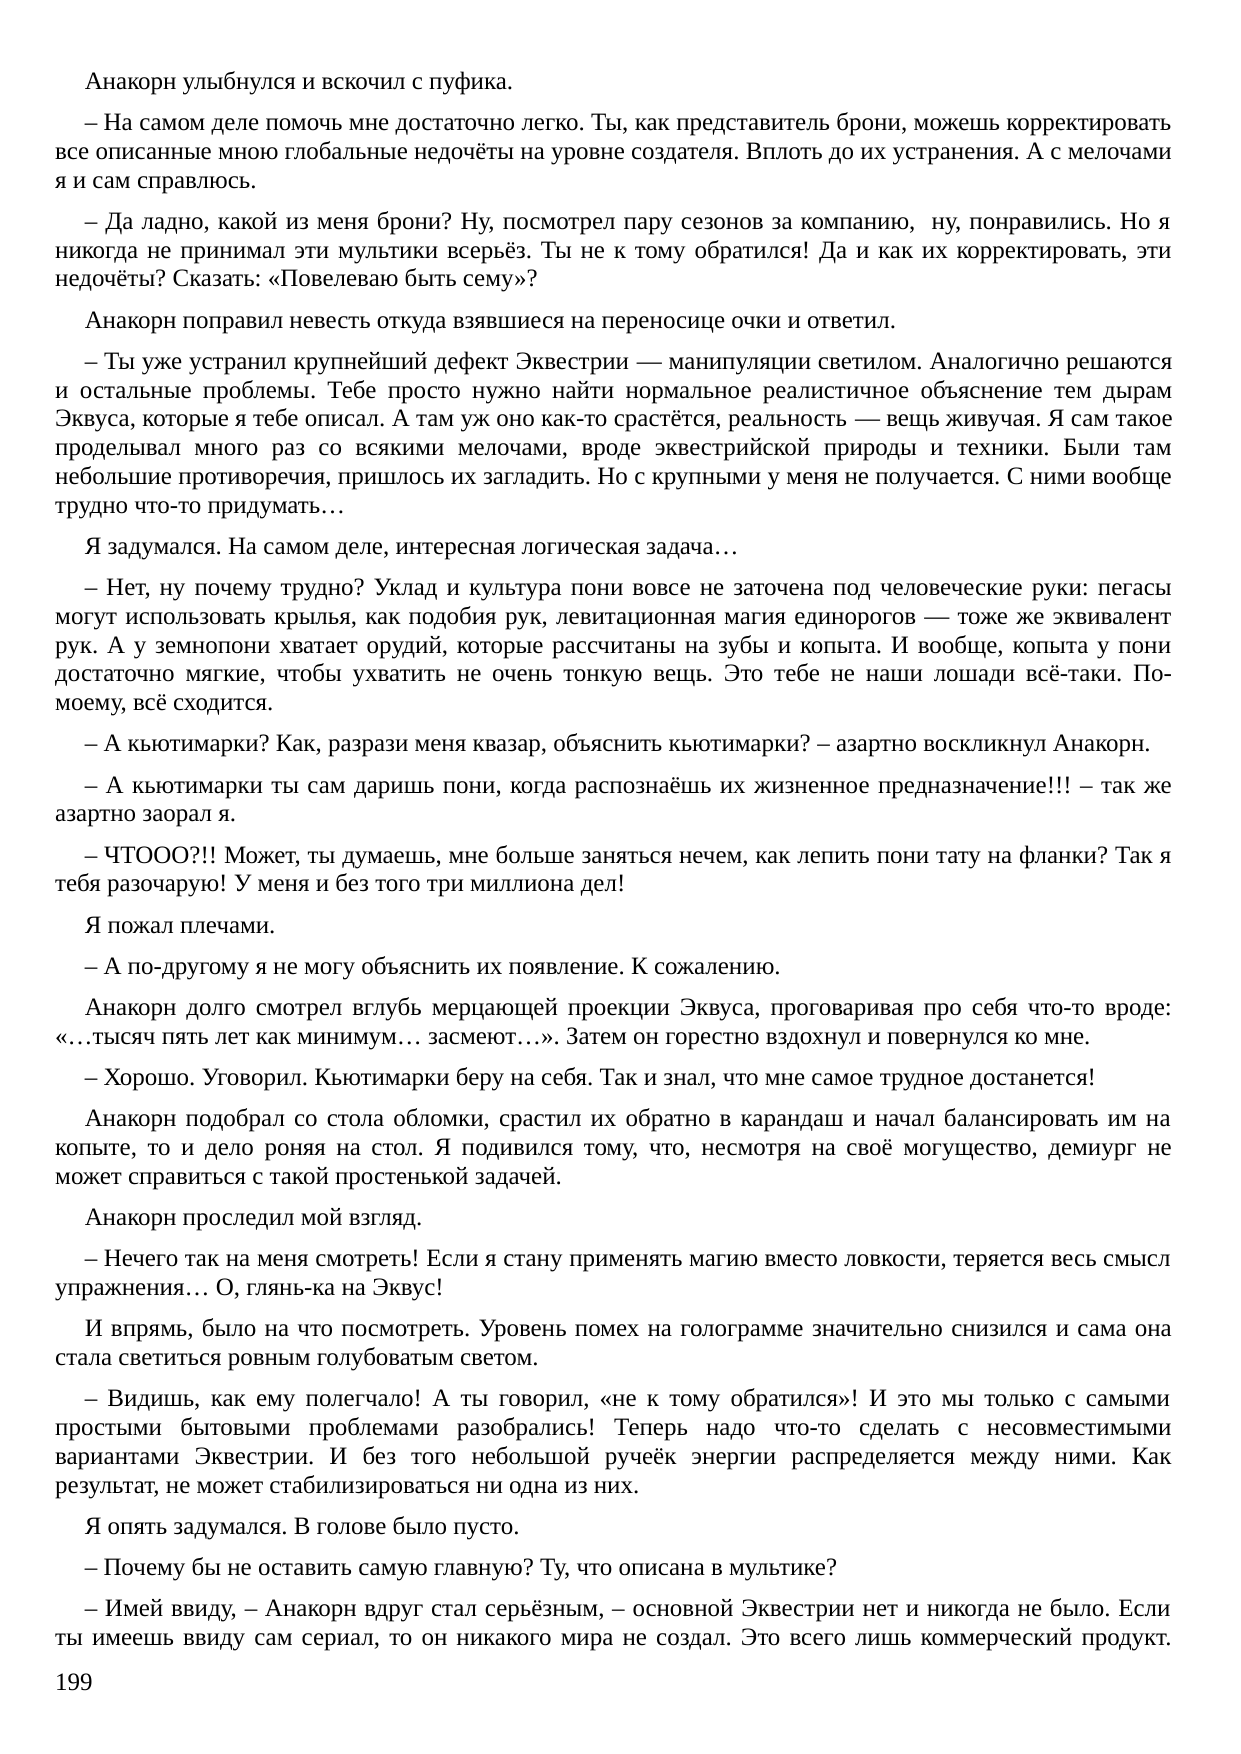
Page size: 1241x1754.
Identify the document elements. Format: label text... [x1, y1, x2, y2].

text – Ты уже устранил крупнейший дефект Эквестрии — манипуляции светилом. Аналогично решаются и остальные проблемы. Тебе просто нужно найти нормальное реалистичное объяснение тем дырам Эквуса, которые я тебе описал. А там уж оно как-то срастётся, реальность — вещь живучая. Я сам такое проделывал много раз со всякими мелочами, вроде эквестрийской природы и техники. Были там небольшие противоречия, пришлось их загладить. Но с крупными у меня не получается. С ними вообще трудно что-то придумать… [55, 346, 1173, 518]
text Анакорн поправил невесть откуда взявшиеся на переносице очки и ответил. [55, 305, 1173, 333]
text Анакорн подобрал со стола обломки, срастил их обратно в карандаш и начал балансировать им на копыте, то и дело роняя на стол. Я подивился тому, что, несмотря на своё могущество, демиург не может справиться с такой простенькой задачей. [55, 1103, 1173, 1190]
text Анакорн долго смотрел вглубь мерцающей проекции Эквуса, проговаривая про себя что-то вроде: «…тысяч пять лет как минимум… засмеют…». Затем он горестно вздохнул и повернулся ко мне. [55, 992, 1173, 1050]
text – ЧТООО?!! Может, ты думаешь, мне больше заняться нечем, как лепить пони тату на фланки? Так я тебя разочарую! У меня и без того три миллиона дел! [55, 840, 1173, 897]
text И впрямь, было на что посмотреть. Уровень помех на голограмме значительно снизился и сама она стала светиться ровным голубоватым светом. [55, 1313, 1173, 1371]
text – Нечего так на меня смотреть! Если я стану применять магию вместо ловкости, теряется весь смысл упражнения… О, глянь-ка на Эквус! [55, 1243, 1173, 1301]
text – Почему бы не оставить самую главную? Ту, что описана в мультике? [55, 1552, 1173, 1581]
text Анакорн проследил мой взгляд. [55, 1202, 1173, 1231]
text – А по-другому я не могу объяснить их появление. К сожалению. [55, 951, 1173, 980]
text – Хорошо. Уговорил. Кьютимарки беру на себя. Так и знал, что мне самое трудное достанется! [55, 1062, 1173, 1091]
text Я задумался. На самом деле, интересная логическая задача… [55, 531, 1173, 560]
text – На самом деле помочь мне достаточно легко. Ты, как представитель брони, можешь корректировать все описанные мною глобальные недочёты на уровне создателя. Вплоть до их устранения. А с мелочами я и сам справлюсь. [55, 107, 1173, 193]
text – Да ладно, какой из меня брони? Ну, посмотрел пару сезонов за компанию, ну, понравились. Но я никогда не принимал эти мультики всерьёз. Ты не к тому обратился! Да и как их корректировать, эти недочёты? Сказать: «Повелеваю быть сему»? [55, 206, 1173, 292]
text Я пожал плечами. [55, 910, 1173, 938]
text – Видишь, как ему полегчало! А ты говорил, «не к тому обратился»! И это мы только с самыми простыми бытовыми проблемами разобрались! Теперь надо что-то сделать с несовместимыми вариантами Эквестрии. И без того небольшой ручеёк энергии распределяется между ними. Как результат, не может стабилизироваться ни одна из них. [55, 1383, 1173, 1498]
text – Нет, ну почему трудно? Уклад и культура пони вовсе не заточена под человеческие руки: пегасы могут использовать крылья, как подобия рук, левитационная магия единорогов — тоже же эквивалент рук. А у земнопони хватает орудий, которые рассчитаны на зубы и копыта. И вообще, копыта у пони достаточно мягкие, чтобы ухватить не очень тонкую вещь. Это тебе не наши лошади всё-таки. По-моему, всё сходится. [55, 572, 1173, 716]
text Анакорн улыбнулся и вскочил с пуфика. [55, 66, 1173, 95]
text – Имей ввиду, – Анакорн вдруг стал серьёзным, – основной Эквестрии нет и никогда не было. Если ты имеешь ввиду сам сериал, то он никакого мира не создал. Это всего лишь коммерческий продукт. [55, 1593, 1173, 1651]
text – А кьютимарки? Как, разрази меня квазар, объяснить кьютимарки? – азартно воскликнул Анакорн. [55, 728, 1173, 757]
text – А кьютимарки ты сам даришь пони, когда распознаёшь их жизненное предназначение!!! – так же азартно заорал я. [55, 770, 1173, 827]
text Я опять задумался. В голове было пусто. [55, 1511, 1173, 1540]
